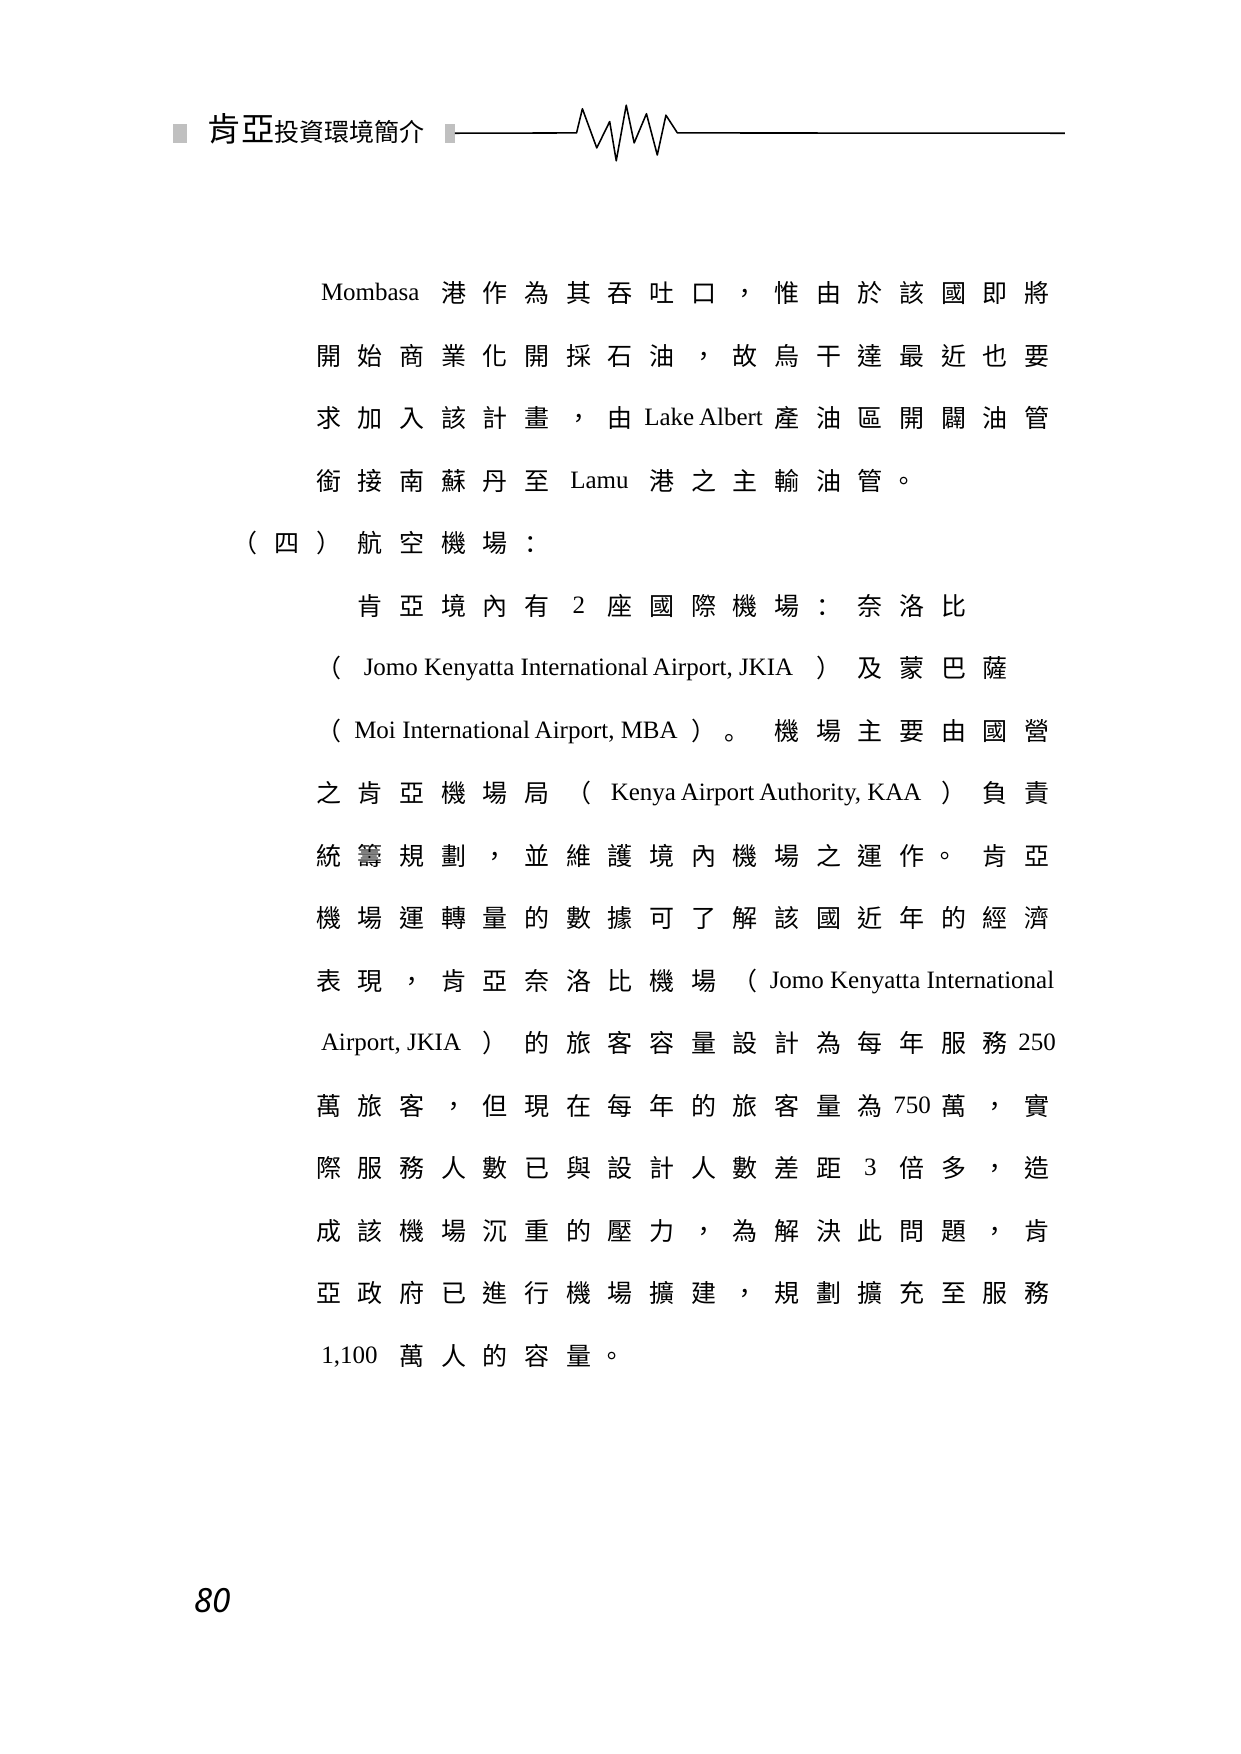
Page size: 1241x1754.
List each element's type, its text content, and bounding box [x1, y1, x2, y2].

text （四）航空機場： [207, 500, 1058, 563]
text 肯亞境內有2座國際機場：奈洛比（Jomo Kenyatta International Airport, JKIA）及蒙巴薩（Moi International Airport, MBA）。機場主要由國營之肯亞機場局（Kenya Airport Authority, KAA）負責統籌規劃，並維護境內機場之運作。肯亞機場運轉量的數據可了解該國近年的經濟表現，肯亞奈洛比機場（Jomo Kenyatta International Airport, JKIA）的旅客容量設計為每年服務250萬旅客，但現在每年的旅客量為750萬，實際服務人數已與設計人數差距3倍多，造成該機場沉重的壓力，為解決此問題，肯亞政府已進行機場擴建，規劃擴充至服務1,100萬人的容量。 [281, 563, 1058, 1375]
text Mombasa港作為其吞吐口，惟由於該國即將開始商業化開採石油，故烏干達最近也要求加入該計畫，由Lake Albert產油區開闢油管銜接南蘇丹至Lamu港之主輸油管。 [281, 250, 1058, 500]
